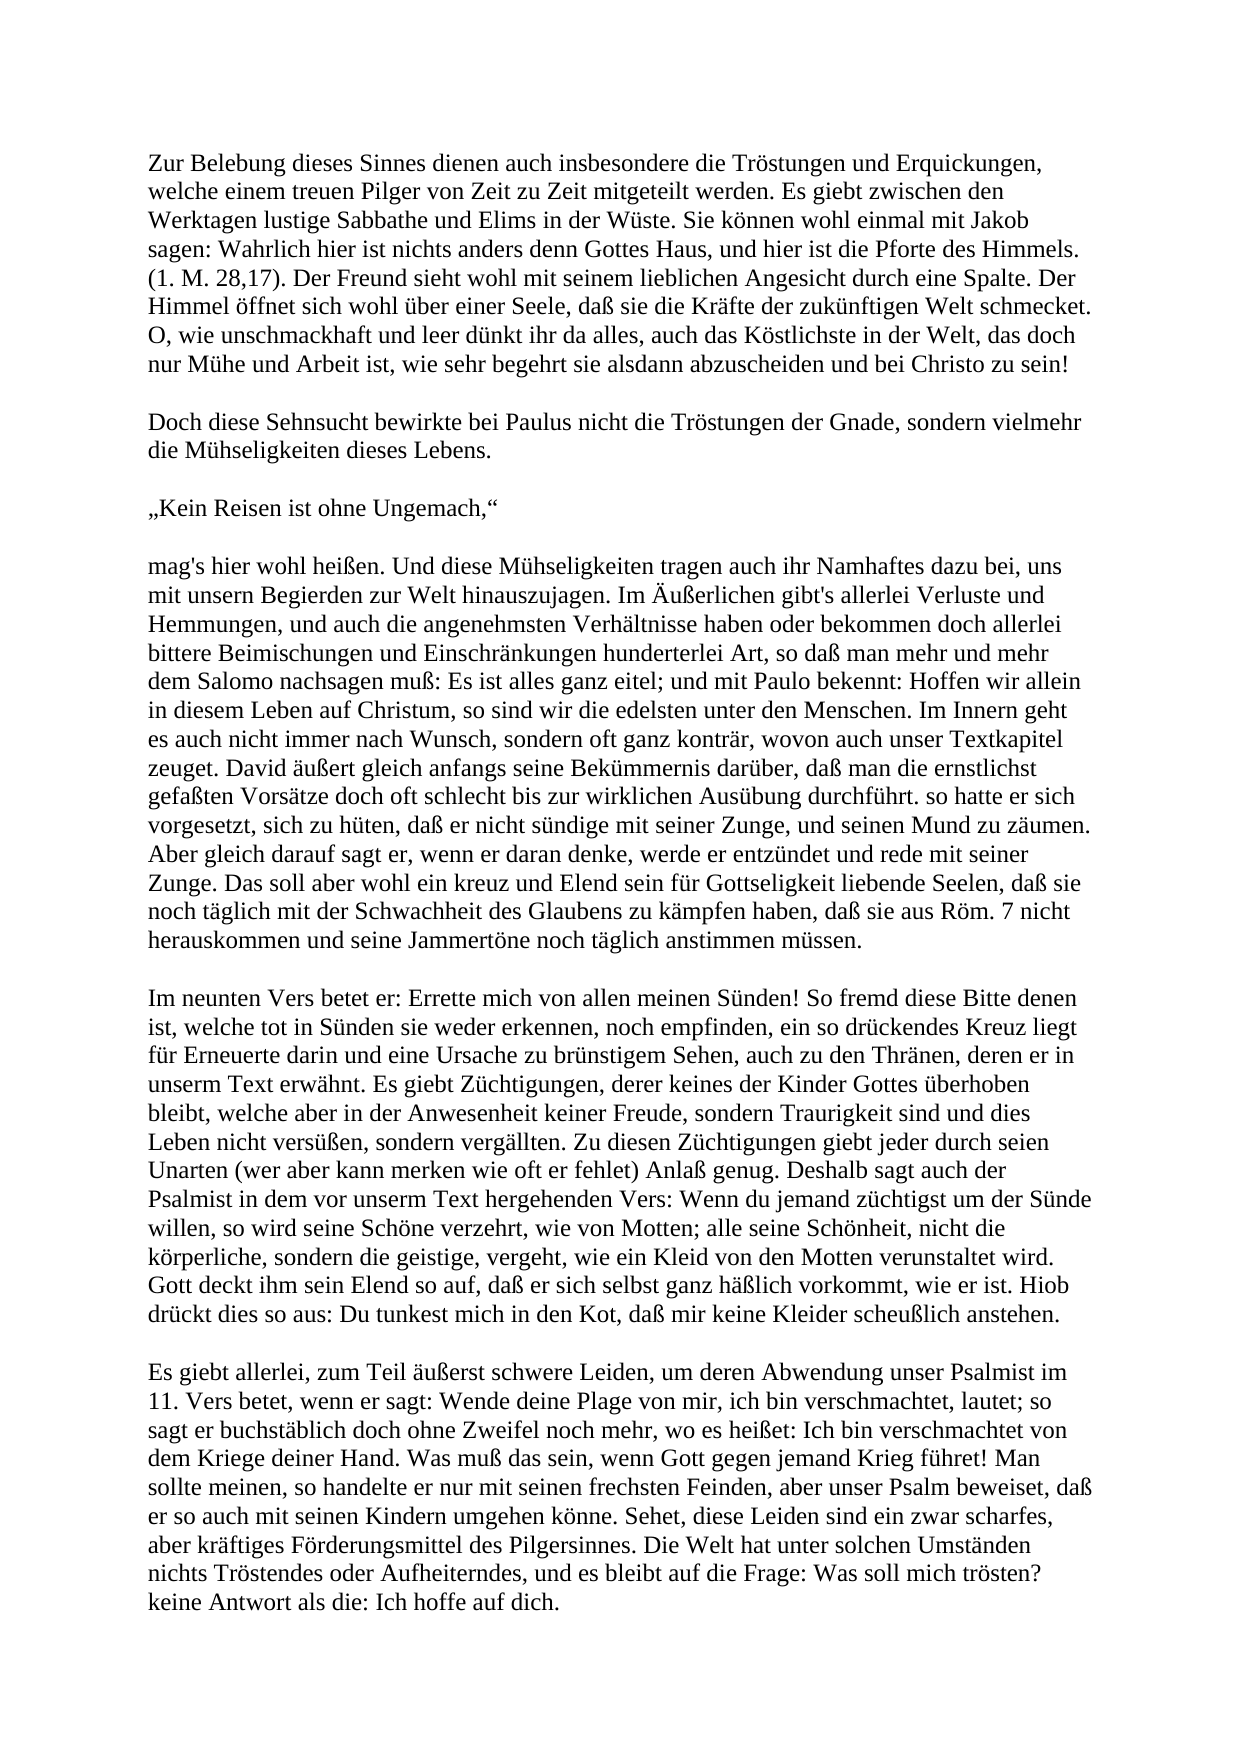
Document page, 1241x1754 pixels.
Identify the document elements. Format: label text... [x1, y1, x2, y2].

text „Kein Reisen ist ohne Ungemach,“ [148, 493, 1093, 522]
text Es giebt allerlei, zum Teil äußerst schwere Leiden, um deren Abwendung unser Psalmist im 11. Vers betet, wenn er sagt: Wende deine Plage von mir, ich bin verschmachtet, lautet; so sagt er buchstäblich doch ohne Zweifel noch mehr, wo es heißet: Ich bin verschmachtet von dem Kriege deiner Hand. Was muß das sein, wenn Gott gegen jemand Krieg führet! Man sollte meinen, so handelte er nur mit seinen frechsten Feinden, aber unser Psalm beweiset, daß er so auch mit seinen Kindern umgehen könne. Sehet, diese Leiden sind ein zwar scharfes, aber kräftiges Förderungsmittel des Pilgersinnes. Die Welt hat unter solchen Umständen nichts Tröstendes oder Aufheiterndes, und es bleibt auf die Frage: Was soll mich trösten? keine Antwort als die: Ich hoffe auf dich. [148, 1357, 1093, 1616]
text mag's hier wohl heißen. Und diese Mühseligkeiten tragen auch ihr Namhaftes dazu bei, uns mit unsern Begierden zur Welt hinauszujagen. Im Äußerlichen gibt's allerlei Verluste und Hemmungen, und auch die angenehmsten Verhältnisse haben oder bekommen doch allerlei bittere Beimischungen und Einschränkungen hunderterlei Art, so daß man mehr und mehr dem Salomo nachsagen muß: Es ist alles ganz eitel; und mit Paulo bekennt: Hoffen wir allein in diesem Leben auf Christum, so sind wir die edelsten unter den Menschen. Im Innern geht es auch nicht immer nach Wunsch, sondern oft ganz konträr, wovon auch unser Textkapitel zeuget. David äußert gleich anfangs seine Bekümmernis darüber, daß man die ernstlichst gefaßten Vorsätze doch oft schlecht bis zur wirklichen Ausübung durchführt. so hatte er sich vorgesetzt, sich zu hüten, daß er nicht sündige mit seiner Zunge, und seinen Mund zu zäumen. Aber gleich darauf sagt er, wenn er daran denke, werde er entzündet und rede mit seiner Zunge. Das soll aber wohl ein kreuz und Elend sein für Gottseligkeit liebende Seelen, daß sie noch täglich mit der Schwachheit des Glaubens zu kämpfen haben, daß sie aus Röm. 7 nicht herauskommen und seine Jammertöne noch täglich anstimmen müssen. [148, 551, 1093, 954]
text Zur Belebung dieses Sinnes dienen auch insbesondere die Tröstungen und Erquickungen, welche einem treuen Pilger von Zeit zu Zeit mitgeteilt werden. Es giebt zwischen den Werktagen lustige Sabbathe und Elims in der Wüste. Sie können wohl einmal mit Jakob sagen: Wahrlich hier ist nichts anders denn Gottes Haus, und hier ist die Pforte des Himmels. (1. M. 28,17). Der Freund sieht wohl mit seinem lieblichen Angesicht durch eine Spalte. Der Himmel öffnet sich wohl über einer Seele, daß sie die Kräfte der zukünftigen Welt schmecket. O, wie unschmackhaft und leer dünkt ihr da alles, auch das Köstlichste in der Welt, das doch nur Mühe und Arbeit ist, wie sehr begehrt sie alsdann abzuscheiden und bei Christo zu sein! [148, 148, 1093, 378]
text Doch diese Sehnsucht bewirkte bei Paulus nicht die Tröstungen der Gnade, sondern vielmehr die Mühseligkeiten dieses Lebens. [148, 407, 1093, 464]
text Im neunten Vers betet er: Errette mich von allen meinen Sünden! So fremd diese Bitte denen ist, welche tot in Sünden sie weder erkennen, noch empfinden, ein so drückendes Kreuz liegt für Erneuerte darin und eine Ursache zu brünstigem Sehen, auch zu den Thränen, deren er in unserm Text erwähnt. Es giebt Züchtigungen, derer keines der Kinder Gottes überhoben bleibt, welche aber in der Anwesenheit keiner Freude, sondern Traurigkeit sind und dies Leben nicht versüßen, sondern vergällten. Zu diesen Züchtigungen giebt jeder durch seien Unarten (wer aber kann merken wie oft er fehlet) Anlaß genug. Deshalb sagt auch der Psalmist in dem vor unserm Text hergehenden Vers: Wenn du jemand züchtigst um der Sünde willen, so wird seine Schöne verzehrt, wie von Motten; alle seine Schönheit, nicht die körperliche, sondern die geistige, vergeht, wie ein Kleid von den Motten verunstaltet wird. Gott deckt ihm sein Elend so auf, daß er sich selbst ganz häßlich vorkommt, wie er ist. Hiob drückt dies so aus: Du tunkest mich in den Kot, daß mir keine Kleider scheußlich anstehen. [148, 983, 1093, 1328]
